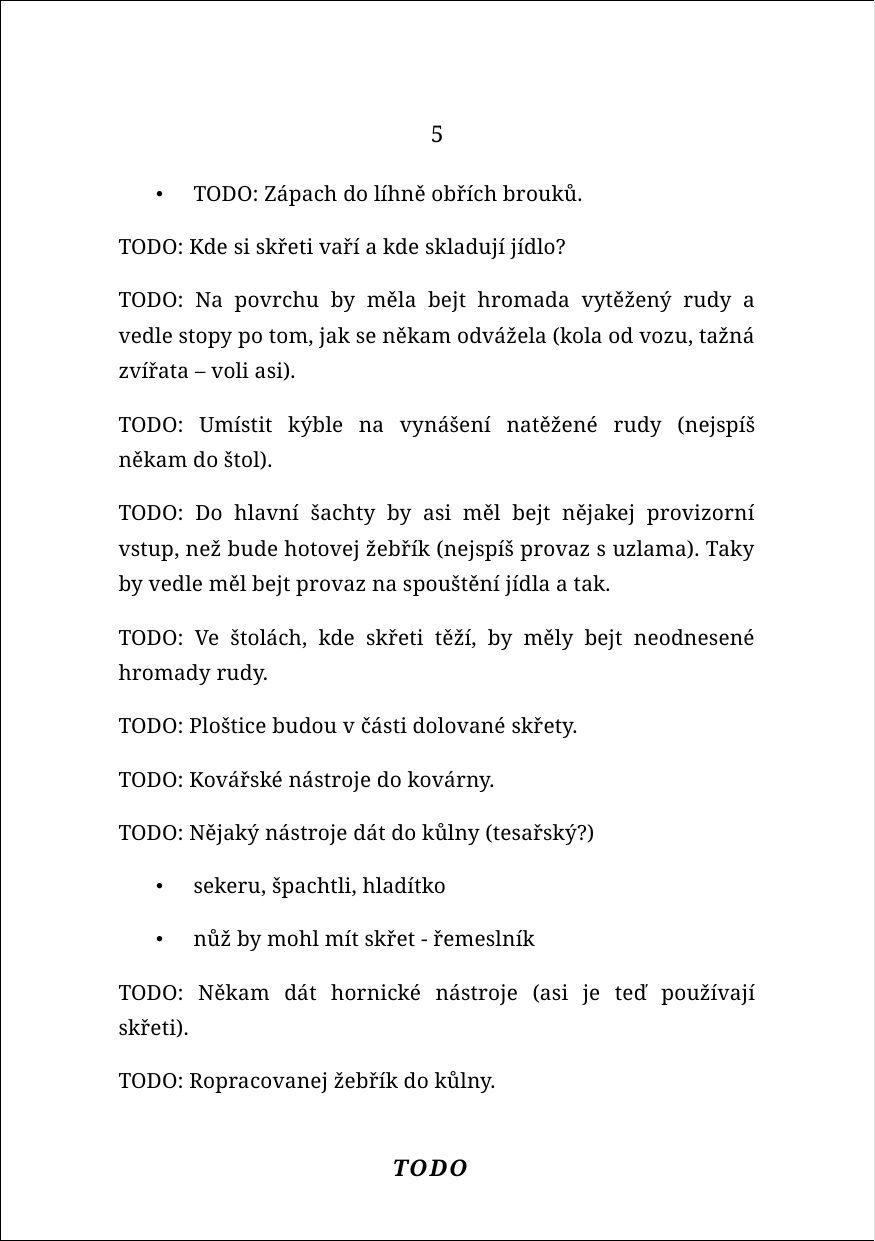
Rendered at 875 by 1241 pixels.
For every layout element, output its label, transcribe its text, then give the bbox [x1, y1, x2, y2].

text TODO: Nějaký nástroje dát do kůlny (tesařský?) [118, 818, 756, 846]
text TODO: Ve štolách, kde skřeti těží, by měly bejt neodnesené hromady rudy. [118, 623, 756, 687]
text TODO: Ploštice budou v části dolované skřety. [118, 711, 756, 740]
text TODO: Někam dát hornické nástroje (asi je teď používají skřeti). [118, 978, 756, 1042]
text TODO: Kovářské nástroje do kovárny. [118, 765, 756, 793]
text TODO: Umístit kýble na vynášení natěžené rudy (nejspíš někam do štol). [118, 410, 756, 474]
text TODO: Ropracovanej žebřík do kůlny. [118, 1066, 756, 1095]
text TODO: Do hlavní šachty by asi měl bejt nějakej provizorní vstup, než bude hotovej žebřík (nejspíš provaz s uzlama). Taky by vedle měl bejt provaz na spouštění jídla a tak. [118, 498, 756, 598]
list sekeru, špachtli, hladítko [156, 871, 756, 899]
list nůž by mohl mít skřet - řemeslník [156, 924, 756, 953]
text TODO: Kde si skřeti vaří a kde skladují jídlo? [118, 232, 756, 261]
text TODO: Na povrchu by měla bejt hromada vytěžený rudy a vedle stopy po tom, jak se někam odvážela (kola od vozu, tažná zvířata – voli asi). [118, 285, 756, 385]
list TODO: Zápach do líhně obřích brouků. [156, 179, 756, 207]
